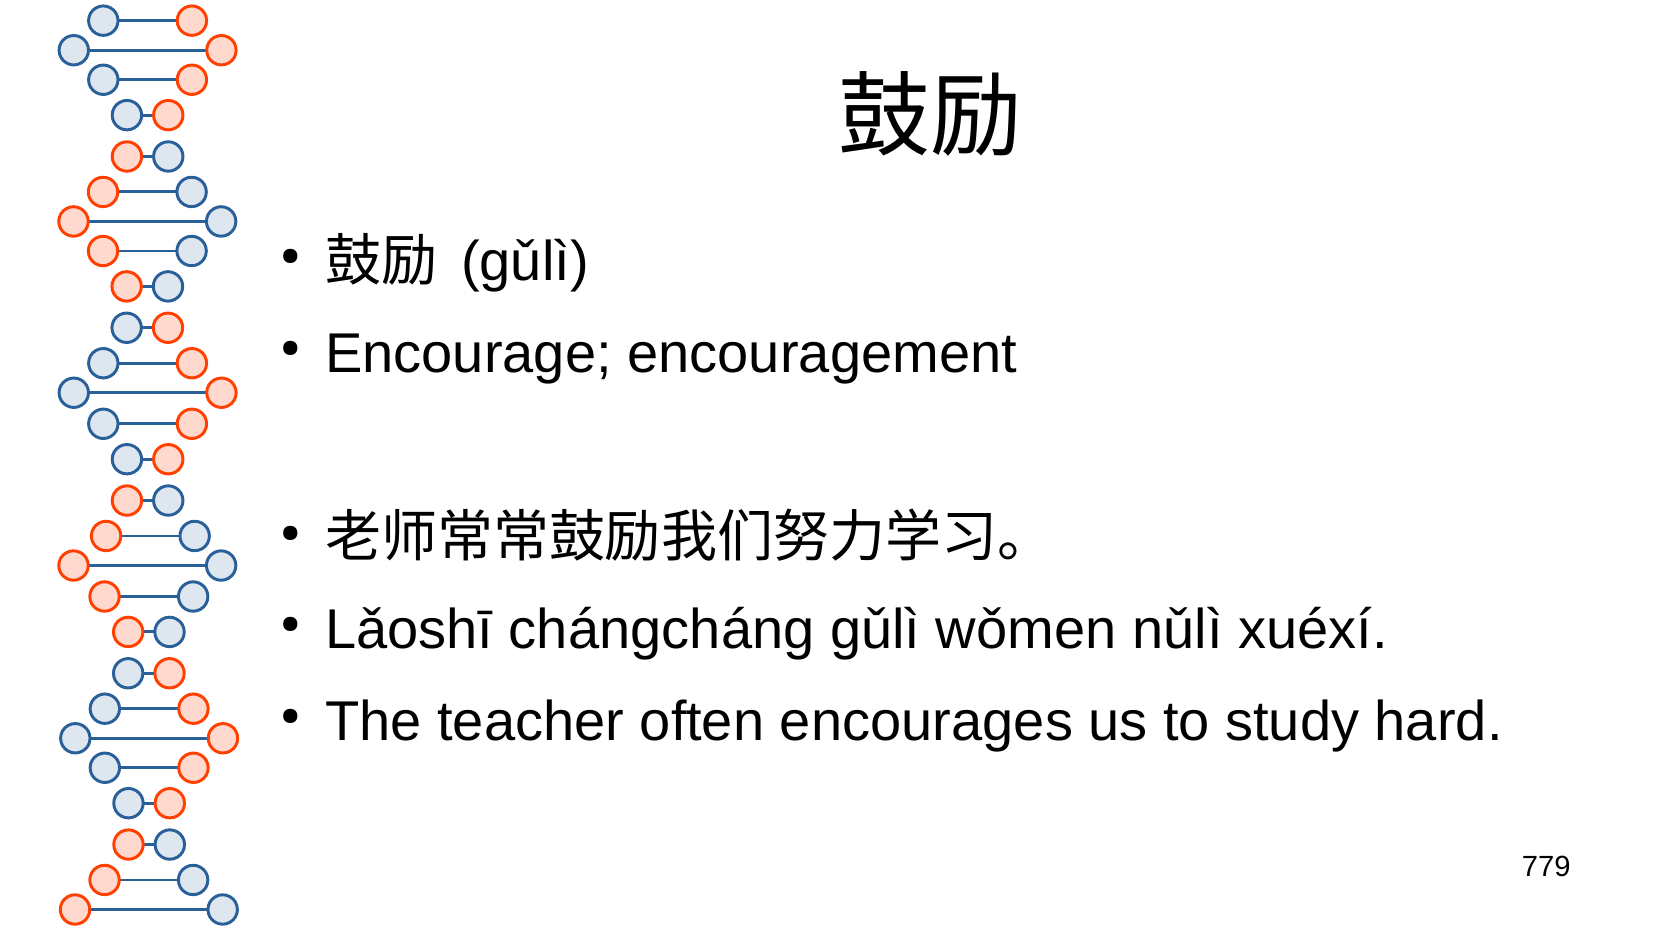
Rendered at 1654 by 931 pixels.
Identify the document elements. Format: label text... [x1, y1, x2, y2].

title 鼓励 [265, 35, 1595, 189]
list 鼓励 (gǔlì) Encourage; encouragement 老师常常鼓励我们努力学习。 Lǎoshī chángcháng gǔlì wǒmen nǔlì xuéxí. The teacher often encourages us to study hard. [265, 224, 1595, 764]
